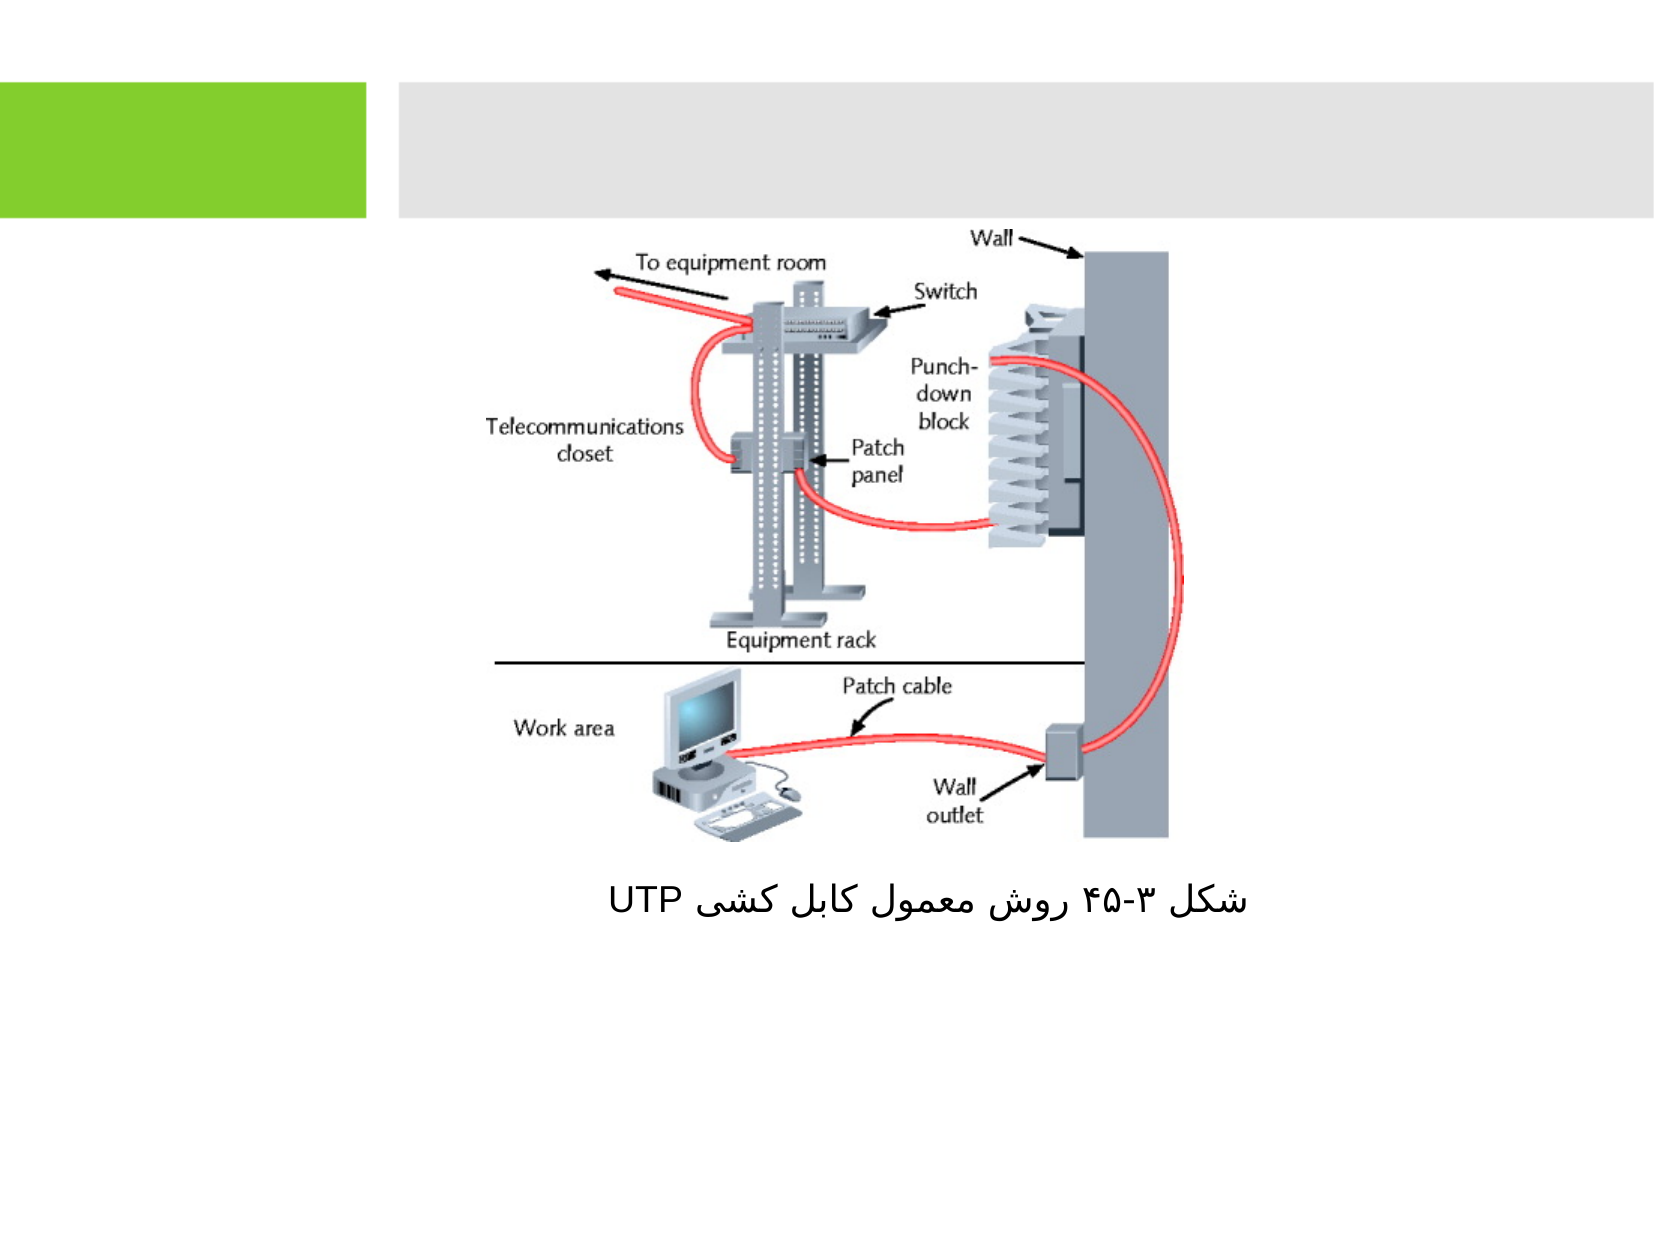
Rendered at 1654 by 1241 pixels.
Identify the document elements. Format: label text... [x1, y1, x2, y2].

picture [0, 0, 1654, 1241]
text_box شکل ۳-۴۵ روش معمول کابل کشی UTP [461, 866, 1300, 928]
